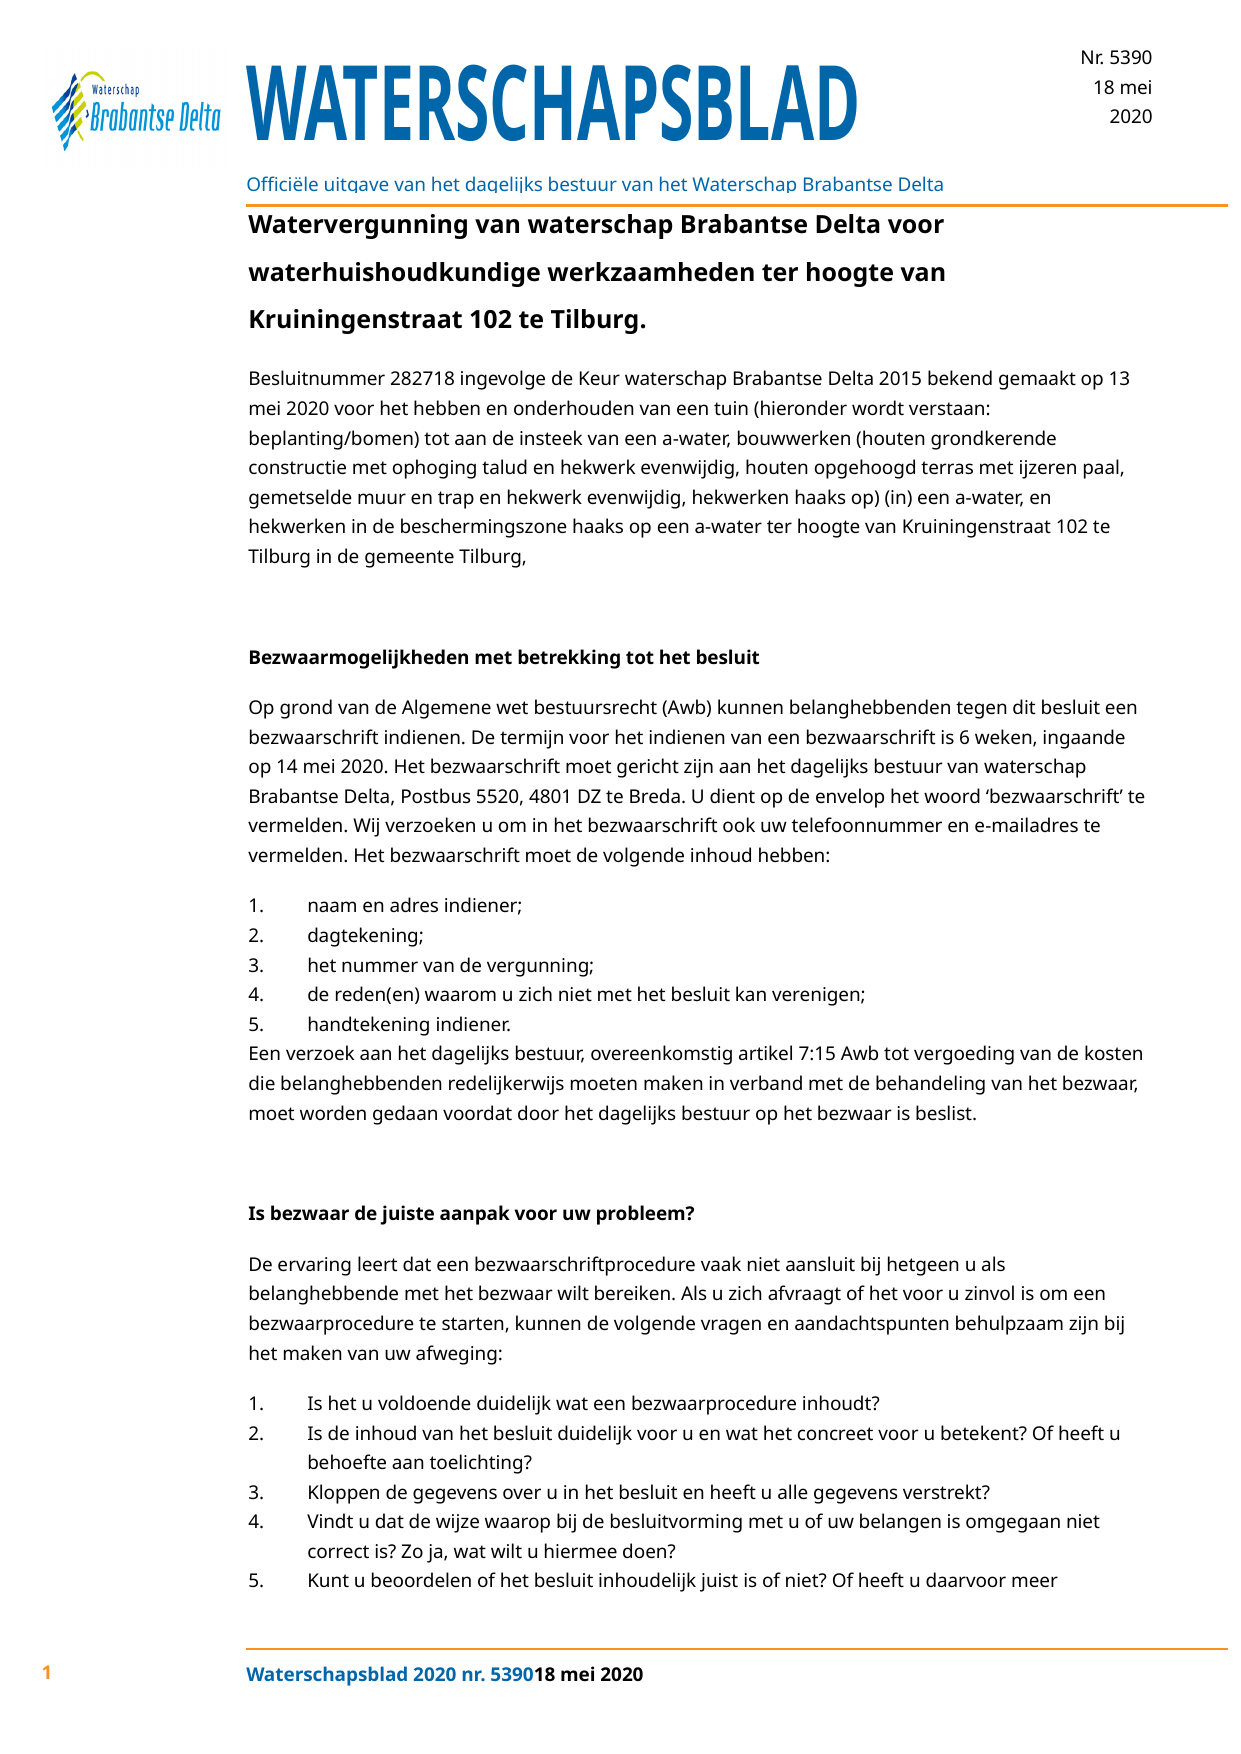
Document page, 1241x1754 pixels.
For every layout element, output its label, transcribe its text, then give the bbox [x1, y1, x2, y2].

list naam en adres indiener; [248, 893, 1152, 918]
picture [41, 47, 231, 172]
text Is bezwaar de juiste aanpak voor uw probleem? [248, 1201, 1152, 1226]
list handtekening indiener. [248, 1011, 1152, 1037]
text De ervaring leert dat een bezwaarschriftprocedure vaak niet aansluit bij hetgeen u als belanghebbende met het bezwaar wilt bereiken. Als u zich afvraagt of het voor u zinvol is om een bezwaarprocedure te starten, kunnen de volgende vragen en aandachtspunten behulpzaam zijn bij het maken van uw afweging: [248, 1251, 1152, 1365]
list Kunt u beoordelen of het besluit inhoudelijk juist is of niet? Of heeft u daarvoor meer [248, 1568, 1152, 1593]
list het nummer van de vergunning; [248, 952, 1152, 977]
text Bezwaarmogelijkheden met betrekking tot het besluit [248, 644, 1152, 669]
list Vindt u dat de wijze waarop bij de besluitvorming met u of uw belangen is omgegaan niet correct is? Zo ja, wat wilt u hiermee doen? [248, 1508, 1152, 1564]
list de reden(en) waarom u zich niet met het besluit kan verenigen; [248, 981, 1152, 1007]
text Een verzoek aan het dagelijks bestuur, overeenkomstig artikel 7:15 Awb tot vergoeding van de kosten die belanghebbenden redelijkerwijs moeten maken in verband met de behandeling van het bezwaar, moet worden gedaan voordat door het dagelijks bestuur op het bezwaar is beslist. [248, 1041, 1152, 1125]
list Is het u voldoende duidelijk wat een bezwaarprocedure inhoudt? [248, 1390, 1152, 1416]
list Is de inhoud van het besluit duidelijk voor u en wat het concreet voor u betekent? Of heeft u behoefte aan toelichting? [248, 1420, 1152, 1475]
text Besluitnummer 282718 ingevolge de Keur waterschap Brabantse Delta 2015 bekend gemaakt op 13 mei 2020 voor het hebben en onderhouden van een tuin (hieronder wordt verstaan: beplanting/bomen) tot aan de insteek van een a-water, bouwwerken (houten grondkerende constructie met ophoging talud en hekwerk evenwijdig, houten opgehoogd terras met ijzeren paal, gemetselde muur en trap en hekwerk evenwijdig, hekwerken haaks op) (in) een a-water, en hekwerken in de beschermingszone haaks op een a-water ter hoogte van Kruiningenstraat 102 te Tilburg in de gemeente Tilburg, [248, 366, 1152, 569]
text Watervergunning van waterschap Brabantse Delta voor waterhuishoudkundige werkzaamheden ter hoogte van Kruiningenstraat 102 te Tilburg. [248, 207, 1152, 336]
list Kloppen de gegevens over u in het besluit en heeft u alle gegevens verstrekt? [248, 1479, 1152, 1504]
text Op grond van de Algemene wet bestuursrecht (Awb) kunnen belanghebbenden tegen dit besluit een bezwaarschrift indienen. De termijn voor het indienen van een bezwaarschrift is 6 weken, ingaande op 14 mei 2020. Het bezwaarschrift moet gericht zijn aan het dagelijks bestuur van waterschap Brabantse Delta, Postbus 5520, 4801 DZ te Breda. U dient op de envelop het woord ‘bezwaarschrift’ te vermelden. Wij verzoeken u om in het bezwaarschrift ook uw telefoonnummer en e‑mailadres te vermelden. Het bezwaarschrift moet de volgende inhoud hebben: [248, 694, 1152, 868]
list dagtekening; [248, 922, 1152, 948]
